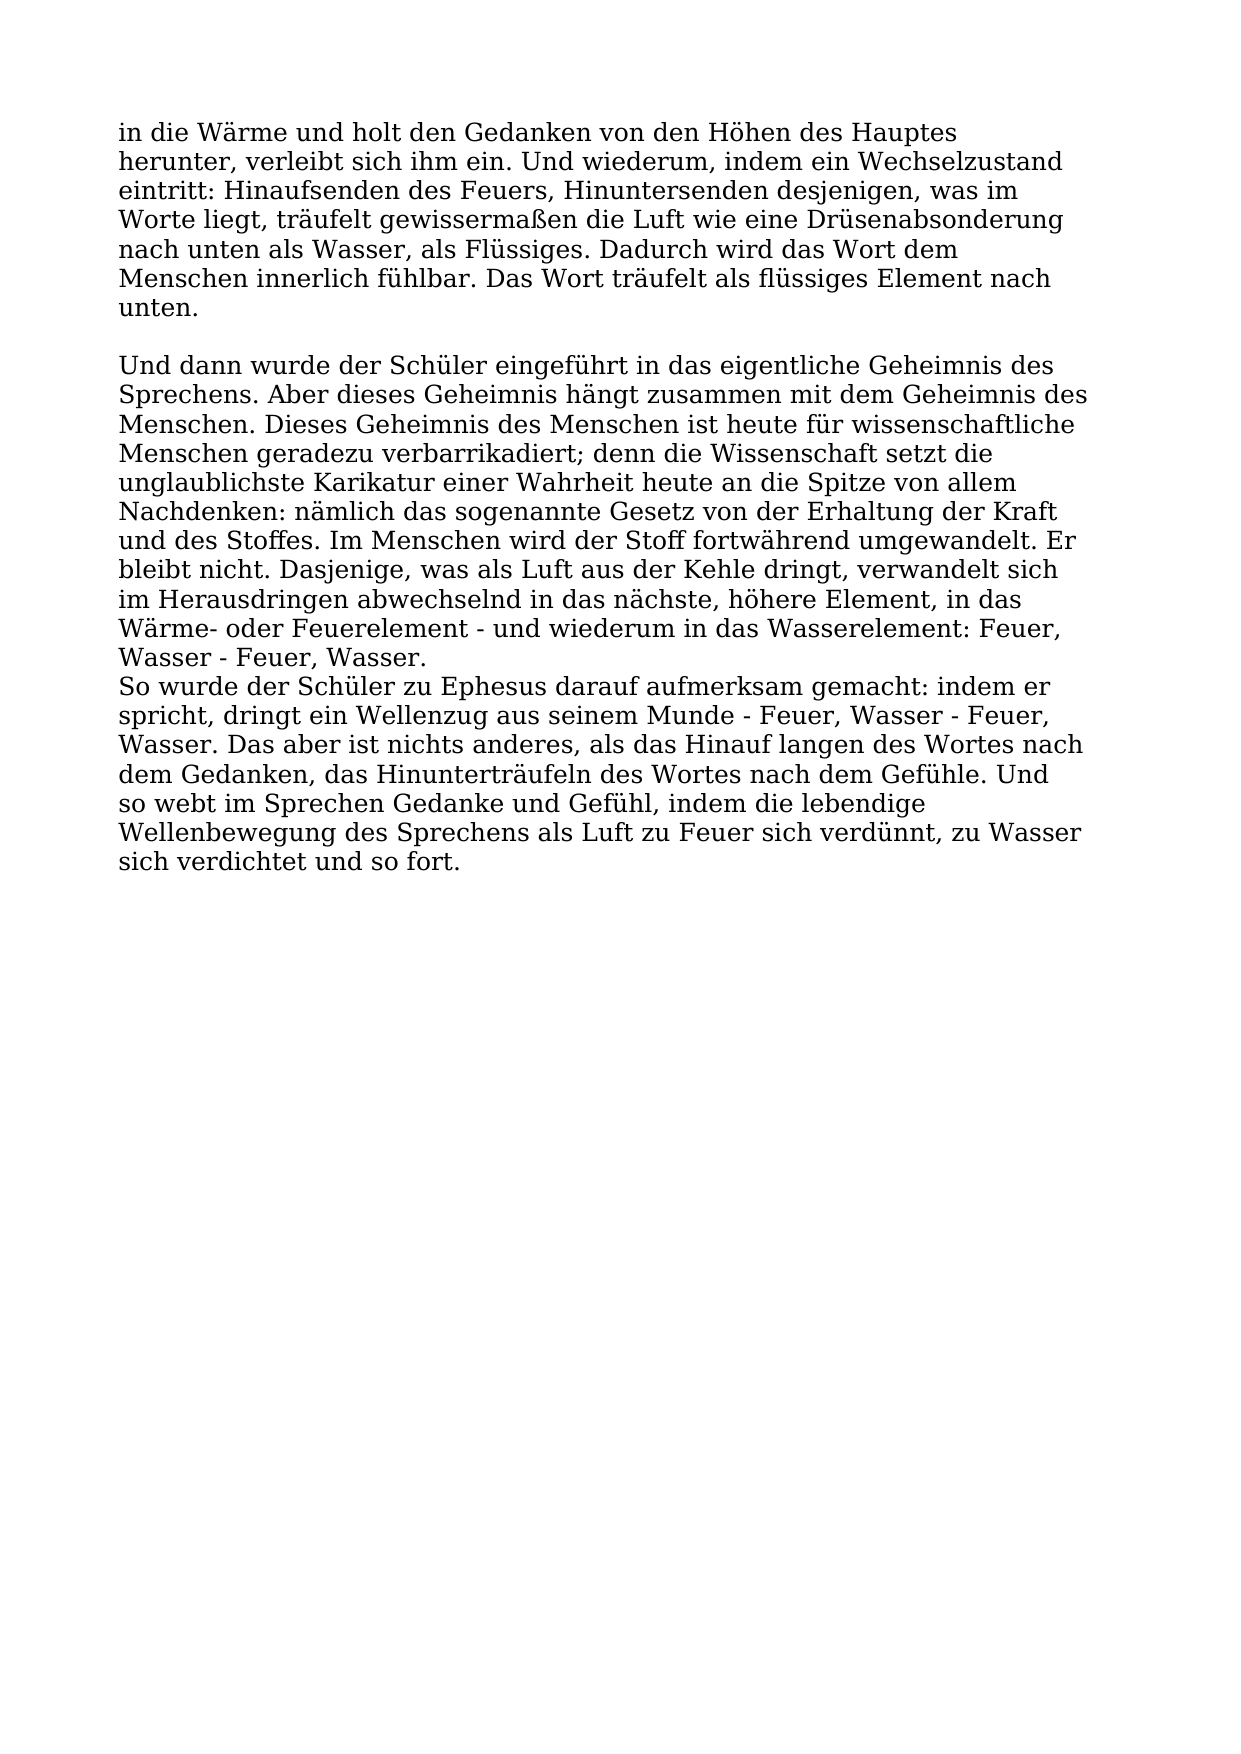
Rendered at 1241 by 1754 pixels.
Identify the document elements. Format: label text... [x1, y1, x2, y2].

text unten. [118, 293, 1122, 322]
text dem Gedanken, das Hinunterträufeln des Wortes nach dem Gefühle. Und [118, 760, 1122, 789]
text Wasser - Feuer, Wasser. [118, 643, 1122, 672]
text Sprechens. Aber dieses Geheimnis hängt zusammen mit dem Geheimnis des [118, 381, 1122, 410]
text Und dann wurde der Schüler eingeführt in das eigentliche Geheimnis des [118, 351, 1122, 381]
text So wurde der Schüler zu Ephesus darauf aufmerksam gemacht: indem er [118, 672, 1122, 701]
text nach unten als Wasser, als Flüssiges. Dadurch wird das Wort dem [118, 235, 1122, 264]
text Menschen geradezu verbarrikadiert; denn die Wissenschaft setzt die [118, 439, 1122, 468]
text Nachdenken: nämlich das sogenannte Gesetz von der Erhaltung der Kraft [118, 497, 1122, 526]
text Menschen. Dieses Geheimnis des Menschen ist heute für wissenschaftliche [118, 410, 1122, 439]
text Wasser. Das aber ist nichts anderes, als das Hinauf langen des Wortes nach [118, 731, 1122, 760]
text Menschen innerlich fühlbar. Das Wort träufelt als flüssiges Element nach [118, 264, 1122, 293]
text in die Wärme und holt den Gedanken von den Höhen des Hauptes [118, 118, 1122, 147]
text Wärme- oder Feuerelement - und wiederum in das Wasserelement: Feuer, [118, 614, 1122, 643]
text Wellenbewegung des Sprechens als Luft zu Feuer sich verdünnt, zu Wasser [118, 818, 1122, 847]
text Worte liegt, träufelt gewissermaßen die Luft wie eine Drüsenabsonderung [118, 206, 1122, 235]
text bleibt nicht. Dasjenige, was als Luft aus der Kehle dringt, verwandelt sich [118, 556, 1122, 585]
text im Herausdringen abwechselnd in das nächste, höhere Element, in das [118, 585, 1122, 614]
text und des Stoffes. Im Menschen wird der Stoff fortwährend umgewandelt. Er [118, 526, 1122, 556]
text spricht, dringt ein Wellenzug aus seinem Munde - Feuer, Wasser - Feuer, [118, 701, 1122, 731]
text so webt im Sprechen Gedanke und Gefühl, indem die lebendige [118, 789, 1122, 818]
text sich verdichtet und so fort. [118, 847, 1122, 876]
text herunter, verleibt sich ihm ein. Und wiederum, indem ein Wechselzustand [118, 147, 1122, 176]
text eintritt: Hinaufsenden des Feuers, Hinuntersenden desjenigen, was im [118, 176, 1122, 206]
text unglaublichste Karikatur einer Wahrheit heute an die Spitze von allem [118, 468, 1122, 497]
